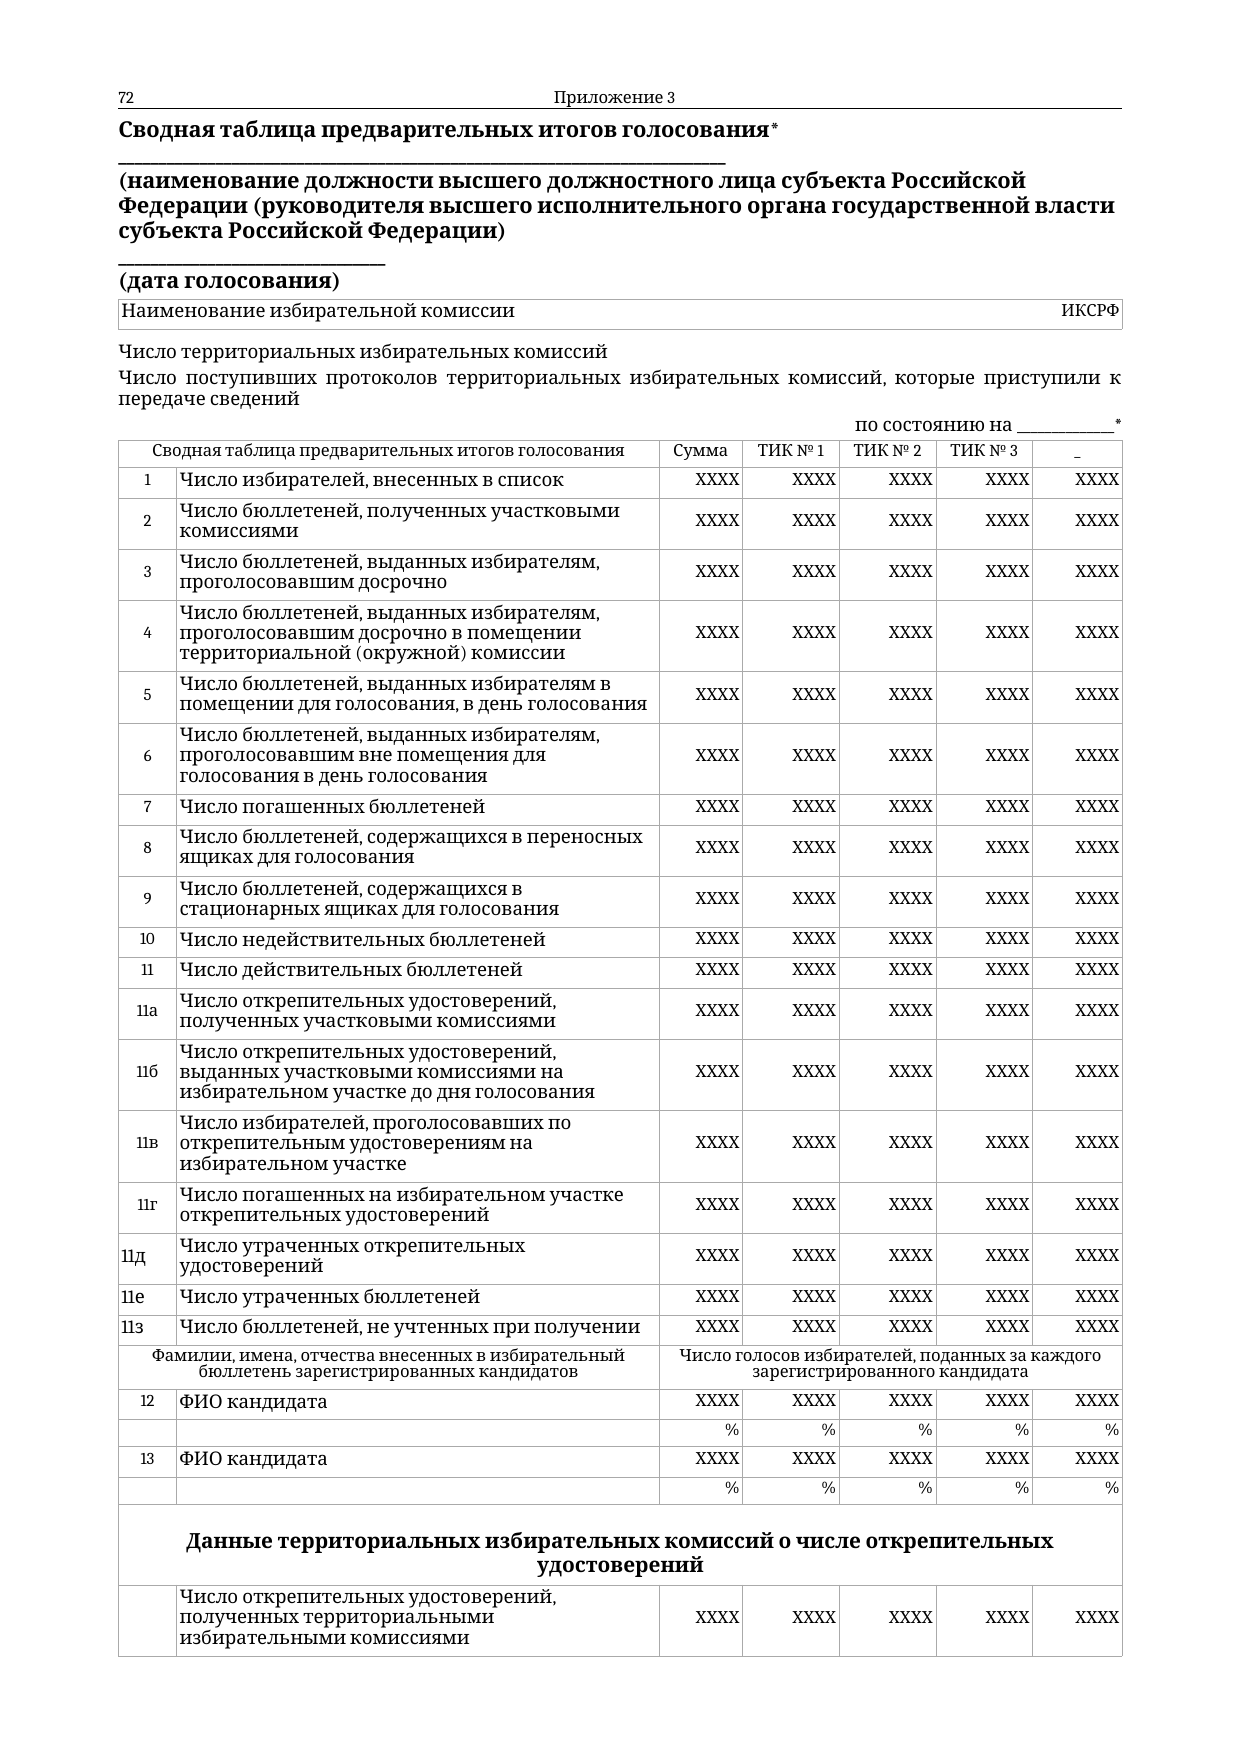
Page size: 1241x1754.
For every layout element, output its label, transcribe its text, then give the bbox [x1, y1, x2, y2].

table_cell ХХХХ [840, 1285, 936, 1314]
table_cell ХХХХ [660, 1390, 742, 1419]
table_cell 6 [119, 724, 176, 794]
table_cell Число действительных бюллетеней [177, 958, 659, 988]
table_cell 3 [119, 550, 176, 600]
table_cell 10 [119, 928, 176, 957]
table_cell ХХХХ [660, 1447, 742, 1477]
table_cell ХХХХ [743, 1234, 839, 1284]
table_cell % [1033, 1478, 1122, 1503]
table_header ТИК № 2 [840, 441, 936, 467]
table_cell ХХХХ [840, 1040, 936, 1110]
table_cell ХХХХ [937, 1447, 1032, 1477]
table_cell [119, 1586, 176, 1656]
table_cell 11е [119, 1285, 176, 1314]
table_cell ХХХХ [1033, 826, 1122, 876]
table_cell ХХХХ [937, 724, 1032, 794]
table_cell Число бюллетеней, выданных избирателям, проголосовавшим досрочно в помещении территориальной (окружной) комиссии [177, 601, 659, 671]
table_cell ХХХХ [743, 468, 839, 498]
table_cell [119, 1420, 176, 1446]
table_cell ФИО кандидата [177, 1390, 659, 1419]
table_cell Число утраченных открепительных удостоверений [177, 1234, 659, 1284]
table_cell [119, 1478, 176, 1503]
table_cell ХХХХ [660, 468, 742, 498]
table_cell ХХХХ [743, 1447, 839, 1477]
table_cell Число бюллетеней, полученных участковыми комиссиями [177, 499, 659, 549]
table_cell ХХХХ [937, 958, 1032, 988]
table_cell ХХХХ [937, 1586, 1032, 1656]
table_cell ХХХХ [840, 877, 936, 927]
table_header ИКСРФ [615, 300, 1122, 329]
table_cell ХХХХ [937, 989, 1032, 1039]
table_cell ХХХХ [1033, 1040, 1122, 1110]
table_cell % [743, 1420, 839, 1446]
table_cell ХХХХ [743, 724, 839, 794]
table_cell ХХХХ [840, 499, 936, 549]
table_cell ХХХХ [937, 1234, 1032, 1284]
table_cell ХХХХ [937, 1285, 1032, 1314]
table_cell ХХХХ [840, 795, 936, 824]
table_cell 11в [119, 1111, 176, 1182]
table_cell Число погашенных на избирательном участке открепительных удостоверений [177, 1183, 659, 1233]
table_cell ХХХХ [1033, 928, 1122, 957]
table_cell % [937, 1478, 1032, 1503]
table_cell Число открепительных удостоверений, полученных территориальными избирательными комиссиями [177, 1586, 659, 1656]
table_cell ХХХХ [660, 499, 742, 549]
table_cell ХХХХ [840, 1111, 936, 1182]
table_cell ХХХХ [743, 826, 839, 876]
table_cell 5 [119, 672, 176, 722]
table_cell % [743, 1478, 839, 1503]
table_cell ХХХХ [840, 724, 936, 794]
table_cell Число погашенных бюллетеней [177, 795, 659, 824]
table_cell ХХХХ [743, 550, 839, 600]
subtitle Сводная таблица предварительных итогов голосования* ___________________________________________________________________________ (наименование должности высшего должностного лица субъекта Российской Федерации (руководителя высшего исполнительного органа государственной власти субъекта Российской Федерации) _________________________________ (дата голосования) [118, 118, 1122, 294]
table_cell ХХХХ [1033, 1183, 1122, 1233]
table_cell 12 [119, 1390, 176, 1419]
table_cell Число недействительных бюллетеней [177, 928, 659, 957]
table_cell ХХХХ [743, 1586, 839, 1656]
table_cell ХХХХ [840, 601, 936, 671]
table_cell ХХХХ [1033, 1285, 1122, 1314]
table_cell ХХХХ [743, 1183, 839, 1233]
table_cell 11г [119, 1183, 176, 1233]
table_cell ХХХХ [660, 877, 742, 927]
table_cell 11а [119, 989, 176, 1039]
table_cell ХХХХ [840, 672, 936, 722]
table_cell ХХХХ [840, 1586, 936, 1656]
table_cell ХХХХ [743, 499, 839, 549]
table_cell 1 [119, 468, 176, 498]
table_cell % [660, 1420, 742, 1446]
table_cell ФИО кандидата [177, 1447, 659, 1477]
table_cell ХХХХ [1033, 468, 1122, 498]
table_cell 11з [119, 1316, 176, 1345]
table_cell ХХХХ [937, 795, 1032, 824]
table_cell ХХХХ [937, 1040, 1032, 1110]
table_cell 11д [119, 1234, 176, 1284]
table_cell Фамилии, имена, отчества внесенных в избирательный бюллетень зарегистрированных кандидатов [119, 1346, 659, 1389]
table_cell ХХХХ [743, 1316, 839, 1345]
table_cell ХХХХ [840, 550, 936, 600]
table_cell ХХХХ [660, 1040, 742, 1110]
table_cell % [1033, 1420, 1122, 1446]
table_cell ХХХХ [1033, 1447, 1122, 1477]
table_cell ХХХХ [660, 958, 742, 988]
table_cell ХХХХ [937, 928, 1032, 957]
table_cell Число избирателей, проголосовавших по открепительным удостоверениям на избирательном участке [177, 1111, 659, 1182]
table_cell ХХХХ [743, 795, 839, 824]
table_cell ХХХХ [840, 1316, 936, 1345]
text по состоянию на ______________* [118, 415, 1122, 436]
table_cell ХХХХ [1033, 550, 1122, 600]
table_cell ХХХХ [1033, 795, 1122, 824]
table_cell ХХХХ [1033, 1234, 1122, 1284]
table_cell ХХХХ [660, 1183, 742, 1233]
table_cell 2 [119, 499, 176, 549]
table_cell ХХХХ [1033, 724, 1122, 794]
table_cell ХХХХ [660, 550, 742, 600]
table_cell ХХХХ [743, 601, 839, 671]
table_cell ХХХХ [743, 1285, 839, 1314]
table_cell ХХХХ [1033, 1111, 1122, 1182]
table_cell ХХХХ [1033, 1390, 1122, 1419]
table_cell ХХХХ [1033, 1586, 1122, 1656]
text Число поступивших протоколов территориальных избирательных комиссий, которые приступили к передаче сведений [118, 367, 1122, 411]
table_cell ХХХХ [937, 672, 1032, 722]
table_cell ХХХХ [660, 601, 742, 671]
table_cell [177, 1478, 659, 1503]
table_cell 4 [119, 601, 176, 671]
table_cell ХХХХ [840, 1447, 936, 1477]
table_cell ХХХХ [743, 672, 839, 722]
table_cell % [937, 1420, 1032, 1446]
table_cell ХХХХ [743, 958, 839, 988]
table_cell ХХХХ [660, 795, 742, 824]
table_cell 9 [119, 877, 176, 927]
table_cell ХХХХ [660, 1285, 742, 1314]
table_cell ХХХХ [743, 928, 839, 957]
table_header Сумма [660, 441, 742, 467]
table_cell ХХХХ [840, 1234, 936, 1284]
table_cell ХХХХ [660, 1316, 742, 1345]
text Число территориальных избирательных комиссий [118, 342, 1122, 363]
table_cell Число открепительных удостоверений, полученных участковыми комиссиями [177, 989, 659, 1039]
table_cell ХХХХ [937, 499, 1032, 549]
table_cell ХХХХ [937, 1316, 1032, 1345]
table_header Сводная таблица предварительных итогов голосования [119, 441, 659, 467]
table_cell [177, 1420, 659, 1446]
table_cell ХХХХ [937, 826, 1032, 876]
table_cell 11 [119, 958, 176, 988]
table_cell ХХХХ [1033, 1316, 1122, 1345]
table_cell ХХХХ [840, 1183, 936, 1233]
table_cell Число бюллетеней, не учтенных при получении [177, 1316, 659, 1345]
table_cell Число бюллетеней, содержащихся в переносных ящиках для голосования [177, 826, 659, 876]
table_cell ХХХХ [1033, 877, 1122, 927]
table_cell Данные территориальных избирательных комиссий о числе открепительных удостоверений [119, 1505, 1122, 1584]
table_header ТИК № 3 [937, 441, 1032, 467]
table_header Наименование избирательной комиссии [119, 300, 615, 329]
table_cell ХХХХ [660, 1111, 742, 1182]
table_cell ХХХХ [937, 601, 1032, 671]
table_cell Число бюллетеней, выданных избирателям в помещении для голосования, в день голосования [177, 672, 659, 722]
table_cell 7 [119, 795, 176, 824]
table_cell ХХХХ [937, 468, 1032, 498]
table_cell ХХХХ [937, 877, 1032, 927]
table_cell Число голосов избирателей, поданных за каждого зарегистрированного кандидата [660, 1346, 1122, 1389]
table_cell ХХХХ [1033, 601, 1122, 671]
table_cell 13 [119, 1447, 176, 1477]
table_cell ХХХХ [840, 826, 936, 876]
table_cell ХХХХ [937, 1111, 1032, 1182]
table_cell ХХХХ [937, 1183, 1032, 1233]
table_cell ХХХХ [743, 1111, 839, 1182]
table_cell ХХХХ [1033, 958, 1122, 988]
table_cell ХХХХ [937, 1390, 1032, 1419]
table_cell ХХХХ [660, 826, 742, 876]
table_cell Число избирателей, внесенных в список [177, 468, 659, 498]
table_cell Число открепительных удостоверений, выданных участковыми комиссиями на избирательном участке до дня голосования [177, 1040, 659, 1110]
table_cell ХХХХ [660, 989, 742, 1039]
table_cell Число бюллетеней, выданных избирателям, проголосовавшим досрочно [177, 550, 659, 600]
table_cell % [840, 1420, 936, 1446]
table_cell ХХХХ [1033, 672, 1122, 722]
table_cell ХХХХ [840, 989, 936, 1039]
table_cell ХХХХ [840, 958, 936, 988]
table_cell ХХХХ [660, 724, 742, 794]
table_cell ХХХХ [937, 550, 1032, 600]
table_cell 8 [119, 826, 176, 876]
table_cell ХХХХ [1033, 989, 1122, 1039]
table_cell ХХХХ [660, 1586, 742, 1656]
table_cell ХХХХ [1033, 499, 1122, 549]
table_cell 11б [119, 1040, 176, 1110]
table_cell ХХХХ [840, 1390, 936, 1419]
table_cell ХХХХ [660, 928, 742, 957]
table_cell ХХХХ [743, 877, 839, 927]
table_cell ХХХХ [743, 989, 839, 1039]
table_cell ХХХХ [840, 928, 936, 957]
table_cell Число бюллетеней, содержащихся в стационарных ящиках для голосования [177, 877, 659, 927]
table_cell Число бюллетеней, выданных избирателям, проголосовавшим вне помещения для голосования в день голосования [177, 724, 659, 794]
table_cell ХХХХ [660, 1234, 742, 1284]
table_header ТИК № 1 [743, 441, 839, 467]
table_cell ХХХХ [660, 672, 742, 722]
table_cell ХХХХ [840, 468, 936, 498]
table_cell ХХХХ [743, 1040, 839, 1110]
table_cell % [660, 1478, 742, 1503]
table_header _ [1033, 441, 1122, 467]
table_cell ХХХХ [743, 1390, 839, 1419]
table_cell Число утраченных бюллетеней [177, 1285, 659, 1314]
table_cell % [840, 1478, 936, 1503]
